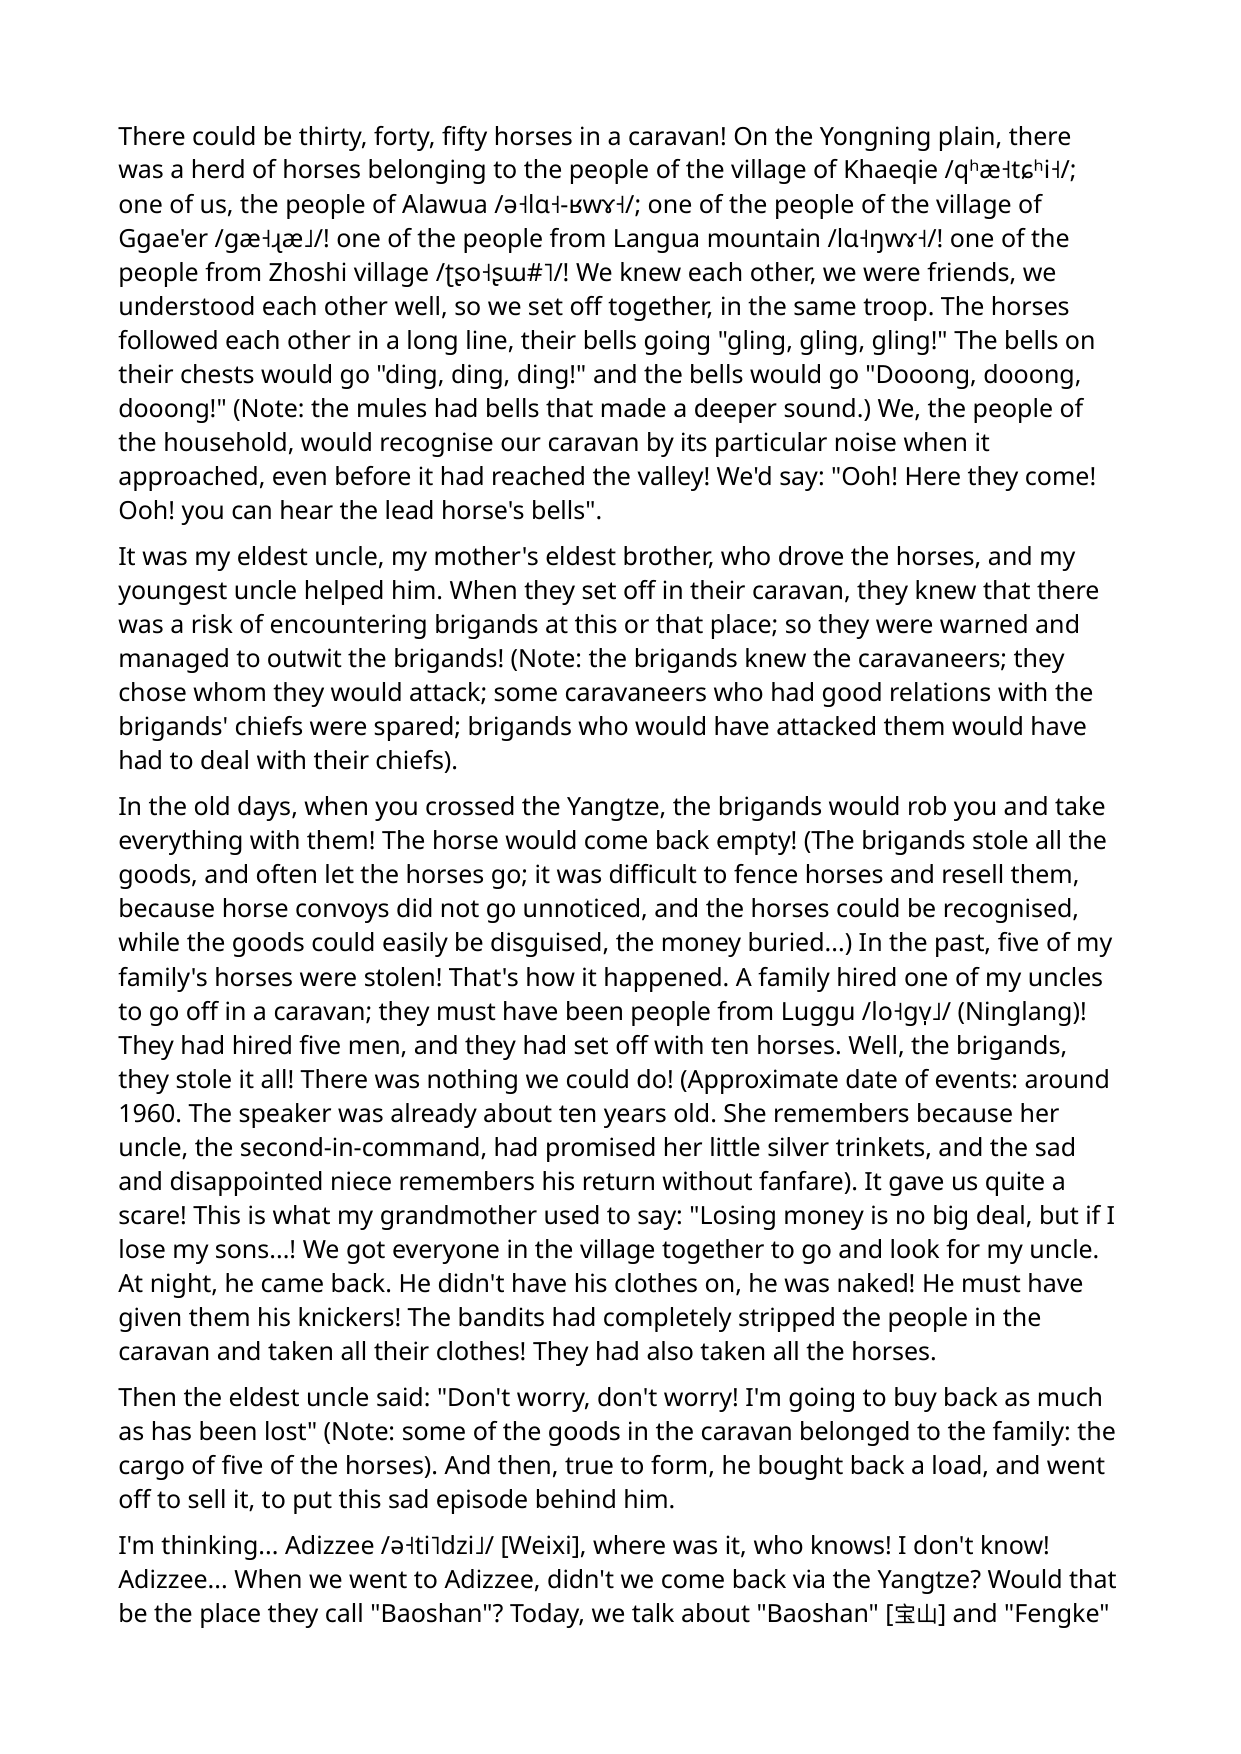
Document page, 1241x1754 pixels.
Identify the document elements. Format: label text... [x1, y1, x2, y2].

text I'm thinking... Adizzee /ə˧ti˥dzi˩/ [Weixi], where was it, who knows! I don't know! Adizzee... When we went to Adizzee, didn't we come back via the Yangtze? Would that be the place they call "Baoshan"? Today, we talk about "Baoshan" [宝山] and "Fengke" [118, 1528, 1122, 1630]
text It was my eldest uncle, my mother's eldest brother, who drove the horses, and my youngest uncle helped him. When they set off in their caravan, they knew that there was a risk of encountering brigands at this or that place; so they were warned and managed to outwit the brigands! (Note: the brigands knew the caravaneers; they chose whom they would attack; some caravaneers who had good relations with the brigands' chiefs were spared; brigands who would have attacked them would have had to deal with their chiefs). [118, 539, 1122, 777]
text Then the eldest uncle said: "Don't worry, don't worry! I'm going to buy back as much as has been lost" (Note: some of the goods in the caravan belonged to the family: the cargo of five of the horses). And then, true to form, he bought back a load, and went off to sell it, to put this sad episode behind him. [118, 1380, 1122, 1516]
text In the old days, when you crossed the Yangtze, the brigands would rob you and take everything with them! The horse would come back empty! (The brigands stole all the goods, and often let the horses go; it was difficult to fence horses and resell them, because horse convoys did not go unnoticed, and the horses could be recognised, while the goods could easily be disguised, the money buried...) In the past, five of my family's horses were stolen! That's how it happened. A family hired one of my uncles to go off in a caravan; they must have been people from Luggu /lo˧gv̩˩/ (Ninglang)! They had hired five men, and they had set off with ten horses. Well, the brigands, they stole it all! There was nothing we could do! (Approximate date of events: around 1960. The speaker was already about ten years old. She remembers because her uncle, the second-in-command, had promised her little silver trinkets, and the sad and disappointed niece remembers his return without fanfare). It gave us quite a scare! This is what my grandmother used to say: "Losing money is no big deal, but if I lose my sons...! We got everyone in the village together to go and look for my uncle. At night, he came back. He didn't have his clothes on, he was naked! He must have given them his knickers! The bandits had completely stripped the people in the caravan and taken all their clothes! They had also taken all the horses. [118, 789, 1122, 1368]
text There could be thirty, forty, fifty horses in a caravan! On the Yongning plain, there was a herd of horses belonging to the people of the village of Khaeqie /qʰæ˧tɕʰi˧/; one of us, the people of Alawua /ə˧lɑ˧-ʁwɤ˧/; one of the people of the village of Ggae'er /gæ˧ɻæ˩/! one of the people from Langua mountain /lɑ˧ŋwɤ˧/! one of the people from Zhoshi village /ʈʂo˧ʂɯ#˥/! We knew each other, we were friends, we understood each other well, so we set off together, in the same troop. The horses followed each other in a long line, their bells going "gling, gling, gling!" The bells on their chests would go "ding, ding, ding!" and the bells would go "Dooong, dooong, dooong!" (Note: the mules had bells that made a deeper sound.) We, the people of the household, would recognise our caravan by its particular noise when it approached, even before it had reached the valley! We'd say: "Ooh! Here they come! Ooh! you can hear the lead horse's bells". [118, 118, 1122, 527]
